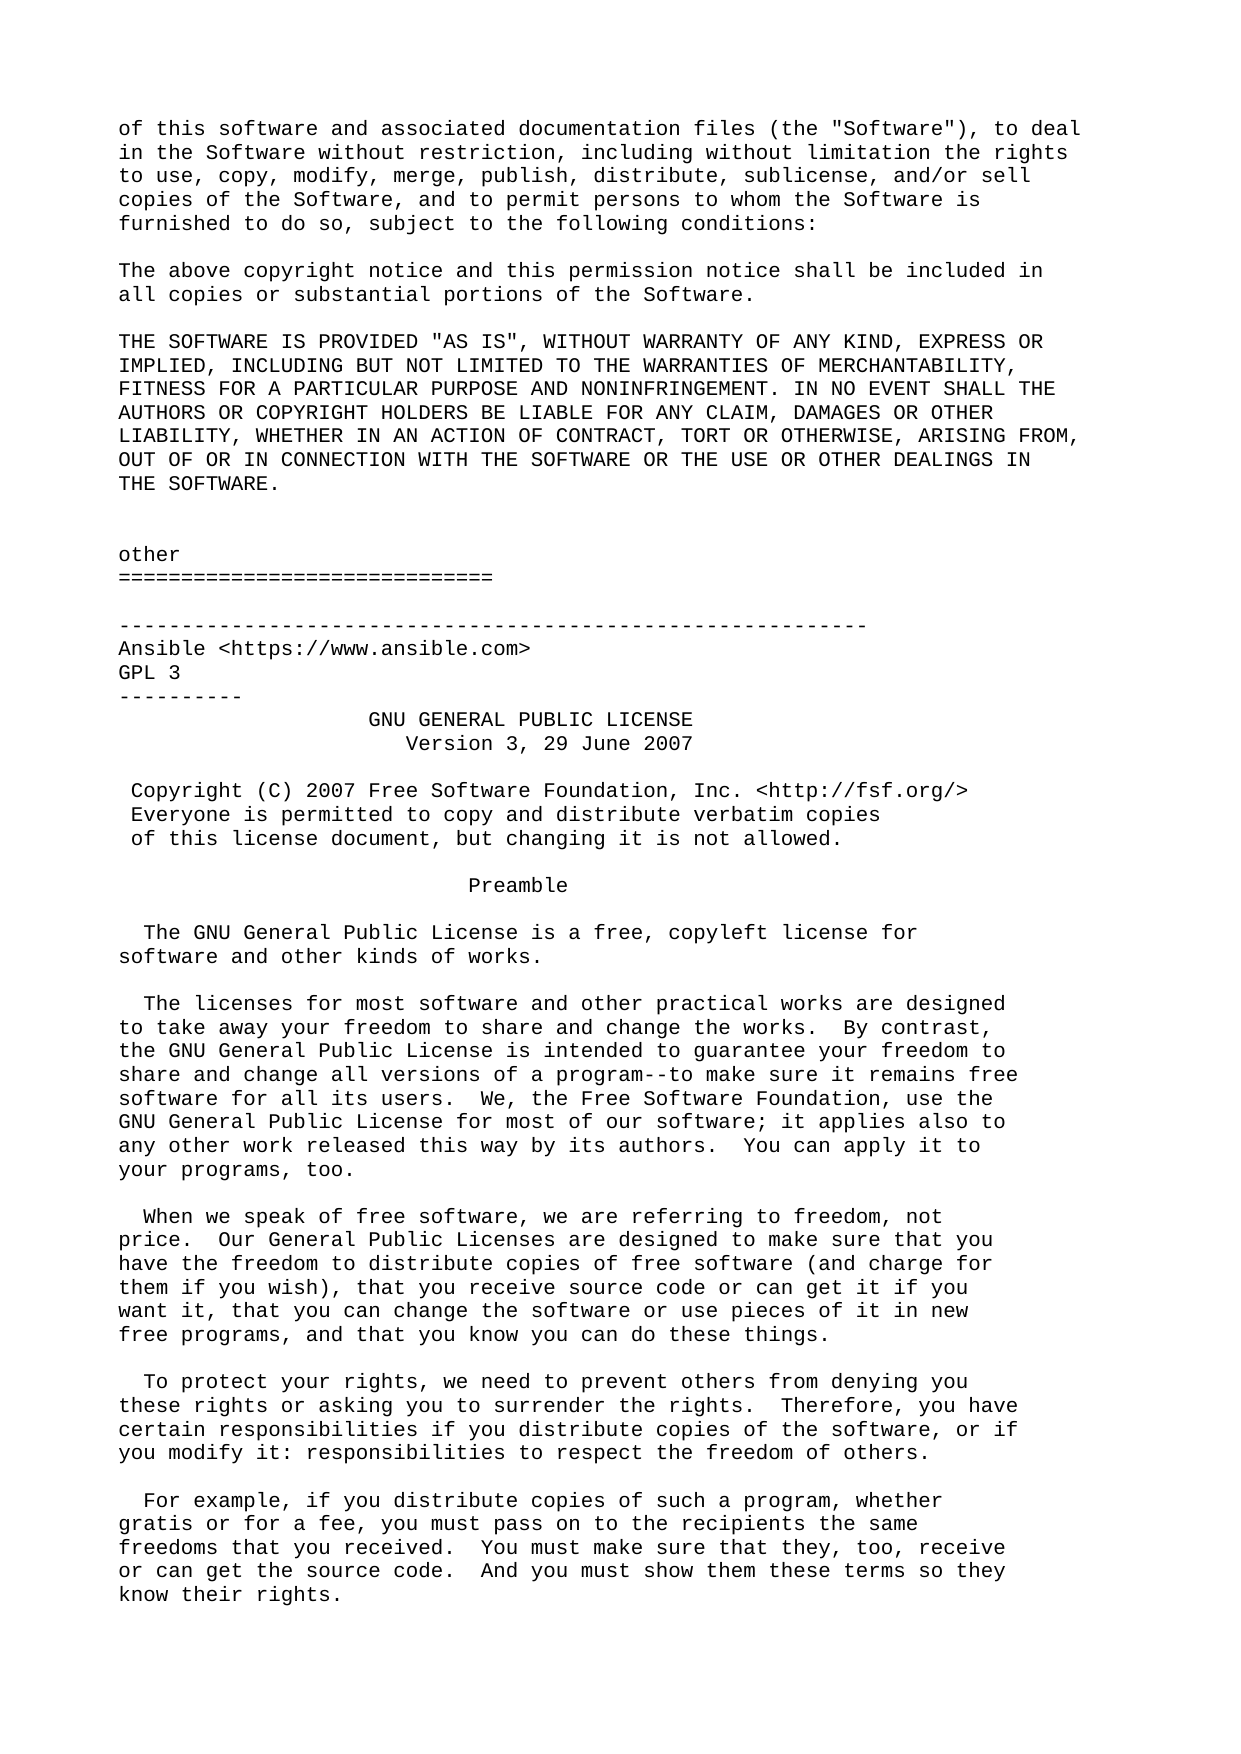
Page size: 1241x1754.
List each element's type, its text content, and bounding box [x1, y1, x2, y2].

text in the Software without restriction, including without limitation the rights [118, 142, 1122, 165]
text Copyright (C) 2007 Free Software Foundation, Inc. <http://fsf.org/> [118, 780, 1122, 804]
text or can get the source code. And you must show them these terms so they [118, 1561, 1122, 1584]
text of this license document, but changing it is not allowed. [118, 827, 1122, 851]
text copies of the Software, and to permit persons to whom the Software is [118, 189, 1122, 213]
text When we speak of free software, we are referring to freedom, not [118, 1206, 1122, 1229]
text ============================== [118, 567, 1122, 591]
text GPL 3 [118, 662, 1122, 686]
text The above copyright notice and this permission notice shall be included in [118, 260, 1122, 284]
text you modify it: responsibilities to respect the freedom of others. [118, 1442, 1122, 1466]
text all copies or substantial portions of the Software. [118, 284, 1122, 307]
text The licenses for most software and other practical works are designed [118, 993, 1122, 1017]
text free programs, and that you know you can do these things. [118, 1324, 1122, 1348]
text IMPLIED, INCLUDING BUT NOT LIMITED TO THE WARRANTIES OF MERCHANTABILITY, [118, 354, 1122, 378]
text to use, copy, modify, merge, publish, distribute, sublicense, and/or sell [118, 165, 1122, 189]
text ------------------------------------------------------------ [118, 615, 1122, 638]
text to take away your freedom to share and change the works. By contrast, [118, 1017, 1122, 1040]
text AUTHORS OR COPYRIGHT HOLDERS BE LIABLE FOR ANY CLAIM, DAMAGES OR OTHER [118, 402, 1122, 426]
text FITNESS FOR A PARTICULAR PURPOSE AND NONINFRINGEMENT. IN NO EVENT SHALL THE [118, 378, 1122, 402]
text these rights or asking you to surrender the rights. Therefore, you have [118, 1395, 1122, 1419]
text OUT OF OR IN CONNECTION WITH THE SOFTWARE OR THE USE OR OTHER DEALINGS IN [118, 449, 1122, 473]
text THE SOFTWARE. [118, 473, 1122, 496]
text LIABILITY, WHETHER IN AN ACTION OF CONTRACT, TORT OR OTHERWISE, ARISING FROM, [118, 426, 1122, 449]
text other [118, 544, 1122, 567]
text share and change all versions of a program--to make sure it remains free [118, 1064, 1122, 1088]
text THE SOFTWARE IS PROVIDED "AS IS", WITHOUT WARRANTY OF ANY KIND, EXPRESS OR [118, 331, 1122, 354]
text software for all its users. We, the Free Software Foundation, use the [118, 1088, 1122, 1111]
text To protect your rights, we need to prevent others from denying you [118, 1371, 1122, 1395]
text of this software and associated documentation files (the "Software"), to deal [118, 118, 1122, 142]
text Ansible <https://www.ansible.com> [118, 638, 1122, 662]
text Everyone is permitted to copy and distribute verbatim copies [118, 804, 1122, 827]
text know their rights. [118, 1584, 1122, 1608]
text the GNU General Public License is intended to guarantee your freedom to [118, 1040, 1122, 1064]
text have the freedom to distribute copies of free software (and charge for [118, 1253, 1122, 1277]
text your programs, too. [118, 1158, 1122, 1182]
text The GNU General Public License is a free, copyleft license for [118, 922, 1122, 946]
text software and other kinds of works. [118, 946, 1122, 969]
text For example, if you distribute copies of such a program, whether [118, 1489, 1122, 1513]
text price. Our General Public Licenses are designed to make sure that you [118, 1229, 1122, 1253]
text GNU GENERAL PUBLIC LICENSE [118, 709, 1122, 733]
text GNU General Public License for most of our software; it applies also to [118, 1111, 1122, 1135]
text ---------- [118, 686, 1122, 709]
text gratis or for a fee, you must pass on to the recipients the same [118, 1513, 1122, 1537]
text certain responsibilities if you distribute copies of the software, or if [118, 1419, 1122, 1442]
text want it, that you can change the software or use pieces of it in new [118, 1300, 1122, 1324]
text any other work released this way by its authors. You can apply it to [118, 1135, 1122, 1158]
text Version 3, 29 June 2007 [118, 733, 1122, 757]
text freedoms that you received. You must make sure that they, too, receive [118, 1537, 1122, 1561]
text them if you wish), that you receive source code or can get it if you [118, 1277, 1122, 1300]
text Preamble [118, 875, 1122, 898]
text furnished to do so, subject to the following conditions: [118, 213, 1122, 236]
